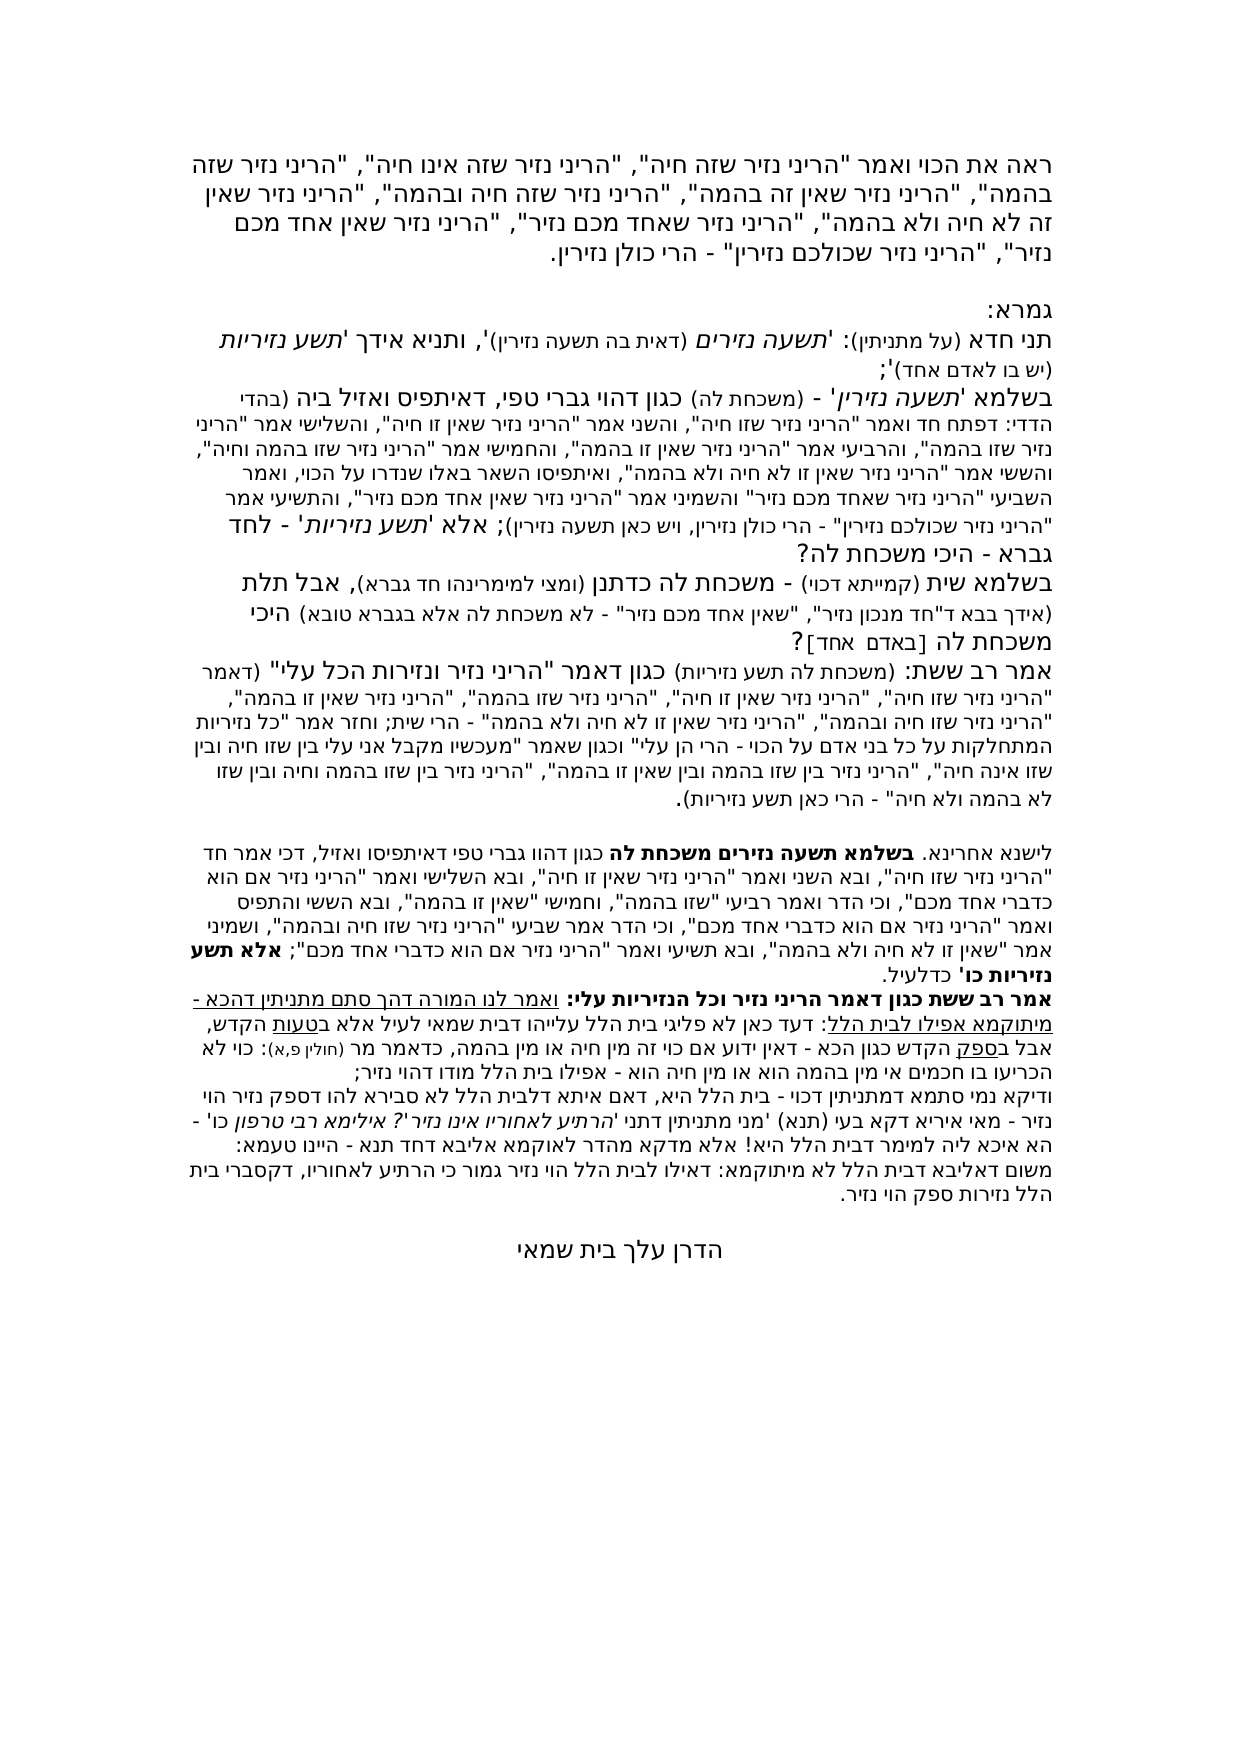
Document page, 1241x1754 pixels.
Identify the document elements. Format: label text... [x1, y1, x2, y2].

text ודיקא נמי סתמא דמתניתין דכוי - בית הלל היא, דאם איתא דלבית הלל לא סבירא להו דספק נזיר הוי נזיר - מאי איריא דקא בעי (תנא) 'מני מתניתין דתני 'הרתיע לאחוריו אינו נזיר'? אילימא רבי טרפון כו' - הא איכא ליה למימר דבית הלל היא! אלא מדקא מהדר לאוקמא אליבא דחד תנא - היינו טעמא: משום דאליבא דבית הלל לא מיתוקמא: דאילו לבית הלל הוי נזיר גמור כי הרתיע לאחוריו, דקסברי בית הלל נזירות ספק הוי נזיר. [187, 1084, 1053, 1206]
text גמרא: [187, 296, 1053, 325]
text בשלמא 'תשעה נזירין' - (משכחת לה) כגון דהוי גברי טפי, דאיתפיס ואזיל ביה (בהדי הדדי: דפתח חד ואמר "הריני נזיר שזו חיה", והשני אמר "הריני נזיר שאין זו חיה", והשלישי אמר "הריני נזיר שזו בהמה", והרביעי אמר "הריני נזיר שאין זו בהמה", והחמישי אמר "הריני נזיר שזו בהמה וחיה", והששי אמר "הריני נזיר שאין זו לא חיה ולא בהמה", ואיתפיסו השאר באלו שנדרו על הכוי, ואמר השביעי "הריני נזיר שאחד מכם נזיר" והשמיני אמר "הריני נזיר שאין אחד מכם נזיר", והתשיעי אמר "הריני נזיר שכולכם נזירין" - הרי כולן נזירין, ויש כאן תשעה נזירין); אלא 'תשע נזיריות' - לחד גברא - היכי משכחת לה? [187, 383, 1053, 568]
subtitle הדרן עלך בית שמאי [187, 1235, 1053, 1264]
text אמר רב ששת כגון דאמר הריני נזיר וכל הנזיריות עלי: ואמר לנו המורה דהך סתם מתניתין דהכא - מיתוקמא אפילו לבית הלל: דעד כאן לא פליגי בית הלל עלייהו דבית שמאי לעיל אלא בטעות הקדש, אבל בספק הקדש כגון הכא - דאין ידוע אם כוי זה מין חיה או מין בהמה, כדאמר מר (חולין פ,א): כוי לא הכריעו בו חכמים אי מין בהמה הוא או מין חיה הוא - אפילו בית הלל מודו דהוי נזיר; [187, 987, 1053, 1084]
text לישנא אחרינא. בשלמא תשעה נזירים משכחת לה כגון דהוו גברי טפי דאיתפיסו ואזיל, דכי אמר חד "הריני נזיר שזו חיה", ובא השני ואמר "הריני נזיר שאין זו חיה", ובא השלישי ואמר "הריני נזיר אם הוא כדברי אחד מכם", וכי הדר ואמר רביעי "שזו בהמה", וחמישי "שאין זו בהמה", ובא הששי והתפיס ואמר "הריני נזיר אם הוא כדברי אחד מכם", וכי הדר אמר שביעי "הריני נזיר שזו חיה ובהמה", ושמיני אמר "שאין זו לא חיה ולא בהמה", ובא תשיעי ואמר "הריני נזיר אם הוא כדברי אחד מכם"; אלא תשע נזיריות כו' כדלעיל. [187, 841, 1053, 987]
text אמר רב ששת: (משכחת לה תשע נזיריות) כגון דאמר "הריני נזיר ונזירות הכל עלי" (דאמר "הריני נזיר שזו חיה", "הריני נזיר שאין זו חיה", "הריני נזיר שזו בהמה", "הריני נזיר שאין זו בהמה", "הריני נזיר שזו חיה ובהמה", "הריני נזיר שאין זו לא חיה ולא בהמה" - הרי שית; וחזר אמר "כל נזיריות המתחלקות על כל בני אדם על הכוי - הרי הן עלי" וכגון שאמר "מעכשיו מקבל אני עלי בין שזו חיה ובין שזו אינה חיה", "הריני נזיר בין שזו בהמה ובין שאין זו בהמה", "הריני נזיר בין שזו בהמה וחיה ובין שזו לא בהמה ולא חיה" - הרי כאן תשע נזיריות). [187, 656, 1053, 812]
text תני חדא (על מתניתין): 'תשעה נזירים (דאית בה תשעה נזירין)', ותניא אידך 'תשע נזיריות (יש בו לאדם אחד)'; [187, 325, 1053, 383]
text בשלמא שית (קמייתא דכוי) - משכחת לה כדתנן (ומצי למימרינהו חד גברא), אבל תלת (אידך בבא ד"חד מנכון נזיר", "שאין אחד מכם נזיר" - לא משכחת לה אלא בגברא טובא) היכי משכחת לה [באדם אחד]? [187, 568, 1053, 656]
text ראה את הכוי ואמר "הריני נזיר שזה חיה", "הריני נזיר שזה אינו חיה", "הריני נזיר שזה בהמה", "הריני נזיר שאין זה בהמה", "הריני נזיר שזה חיה ובהמה", "הריני נזיר שאין זה לא חיה ולא בהמה", "הריני נזיר שאחד מכם נזיר", "הריני נזיר שאין אחד מכם נזיר", "הריני נזיר שכולכם נזירין" - הרי כולן נזירין. [187, 150, 1053, 267]
